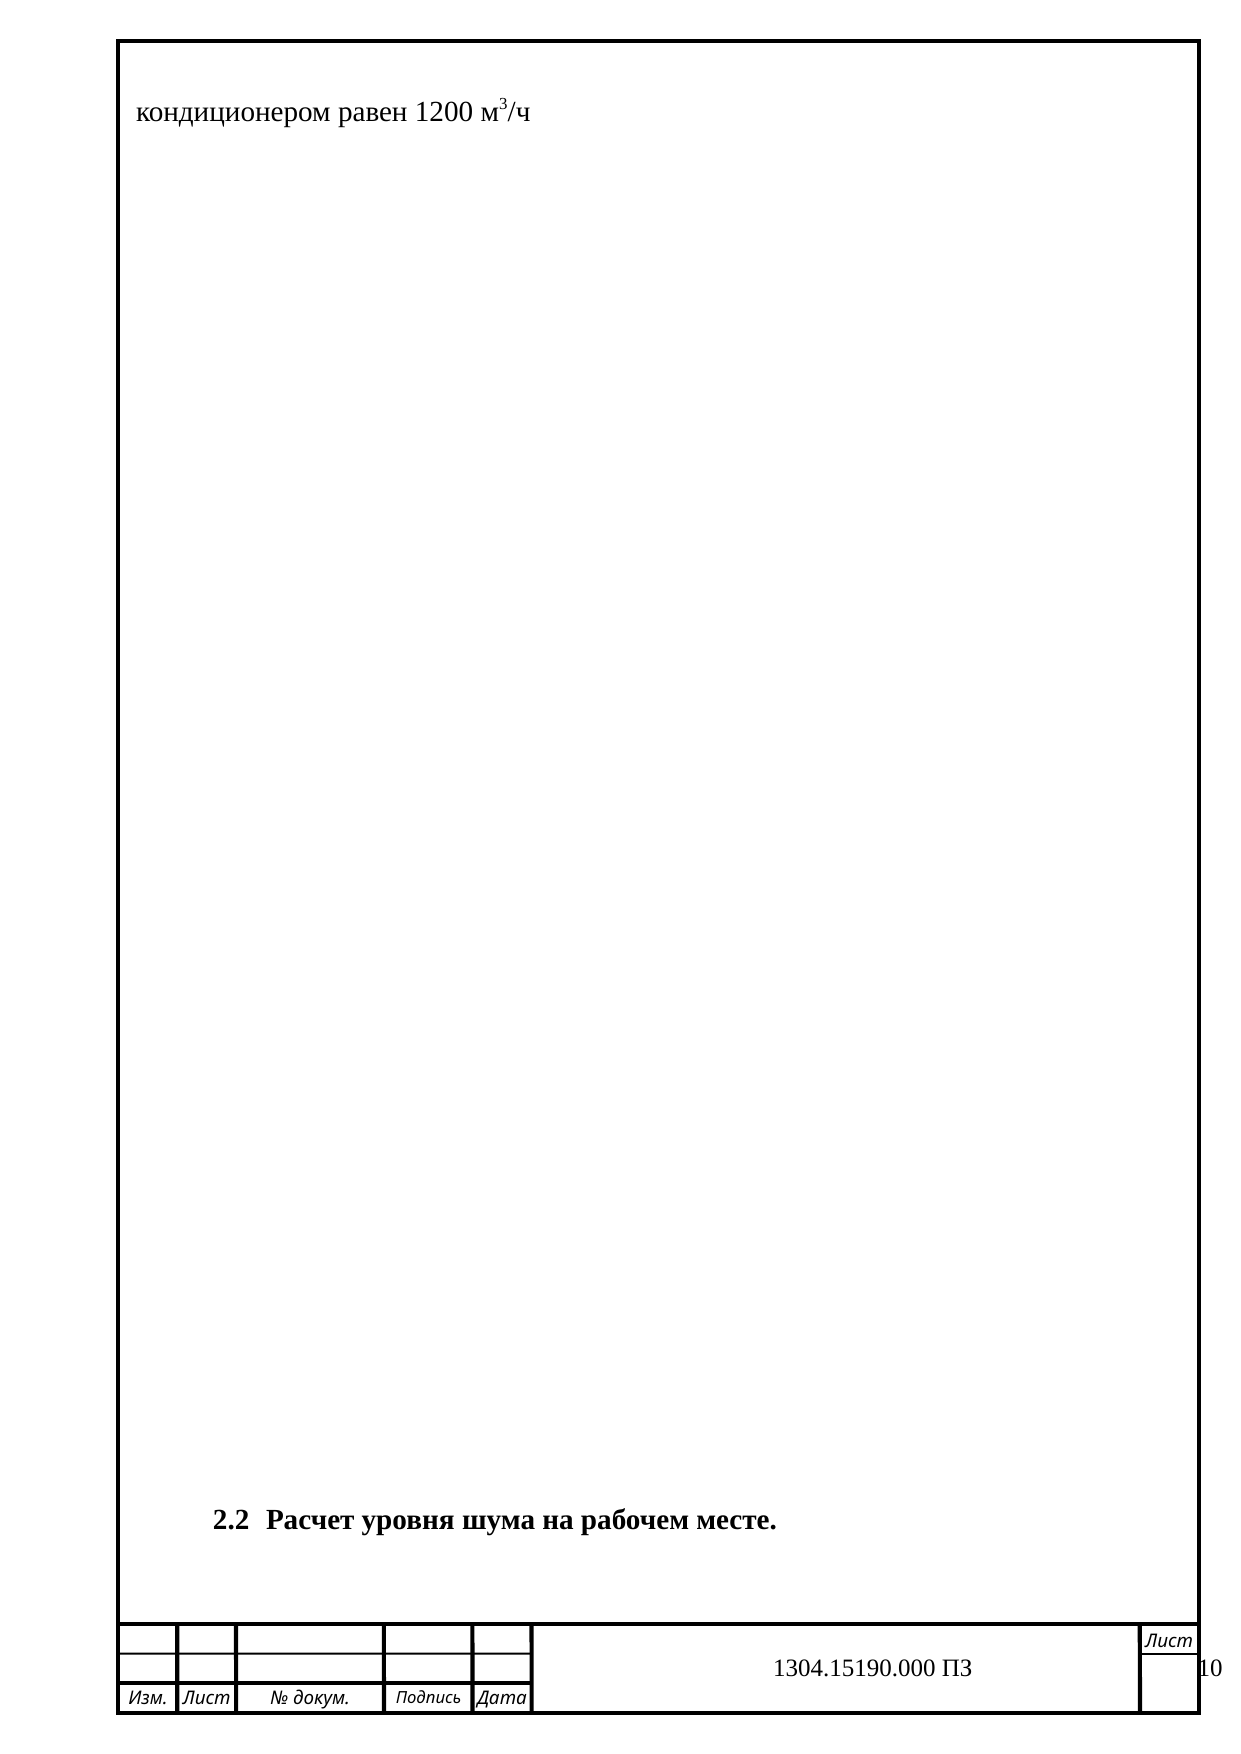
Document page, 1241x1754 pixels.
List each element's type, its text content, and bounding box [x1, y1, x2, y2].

list Расчет уровня шума на рабочем месте. [136, 1502, 1181, 1536]
text кондиционером равен 1200 м3/ч [136, 94, 1181, 127]
